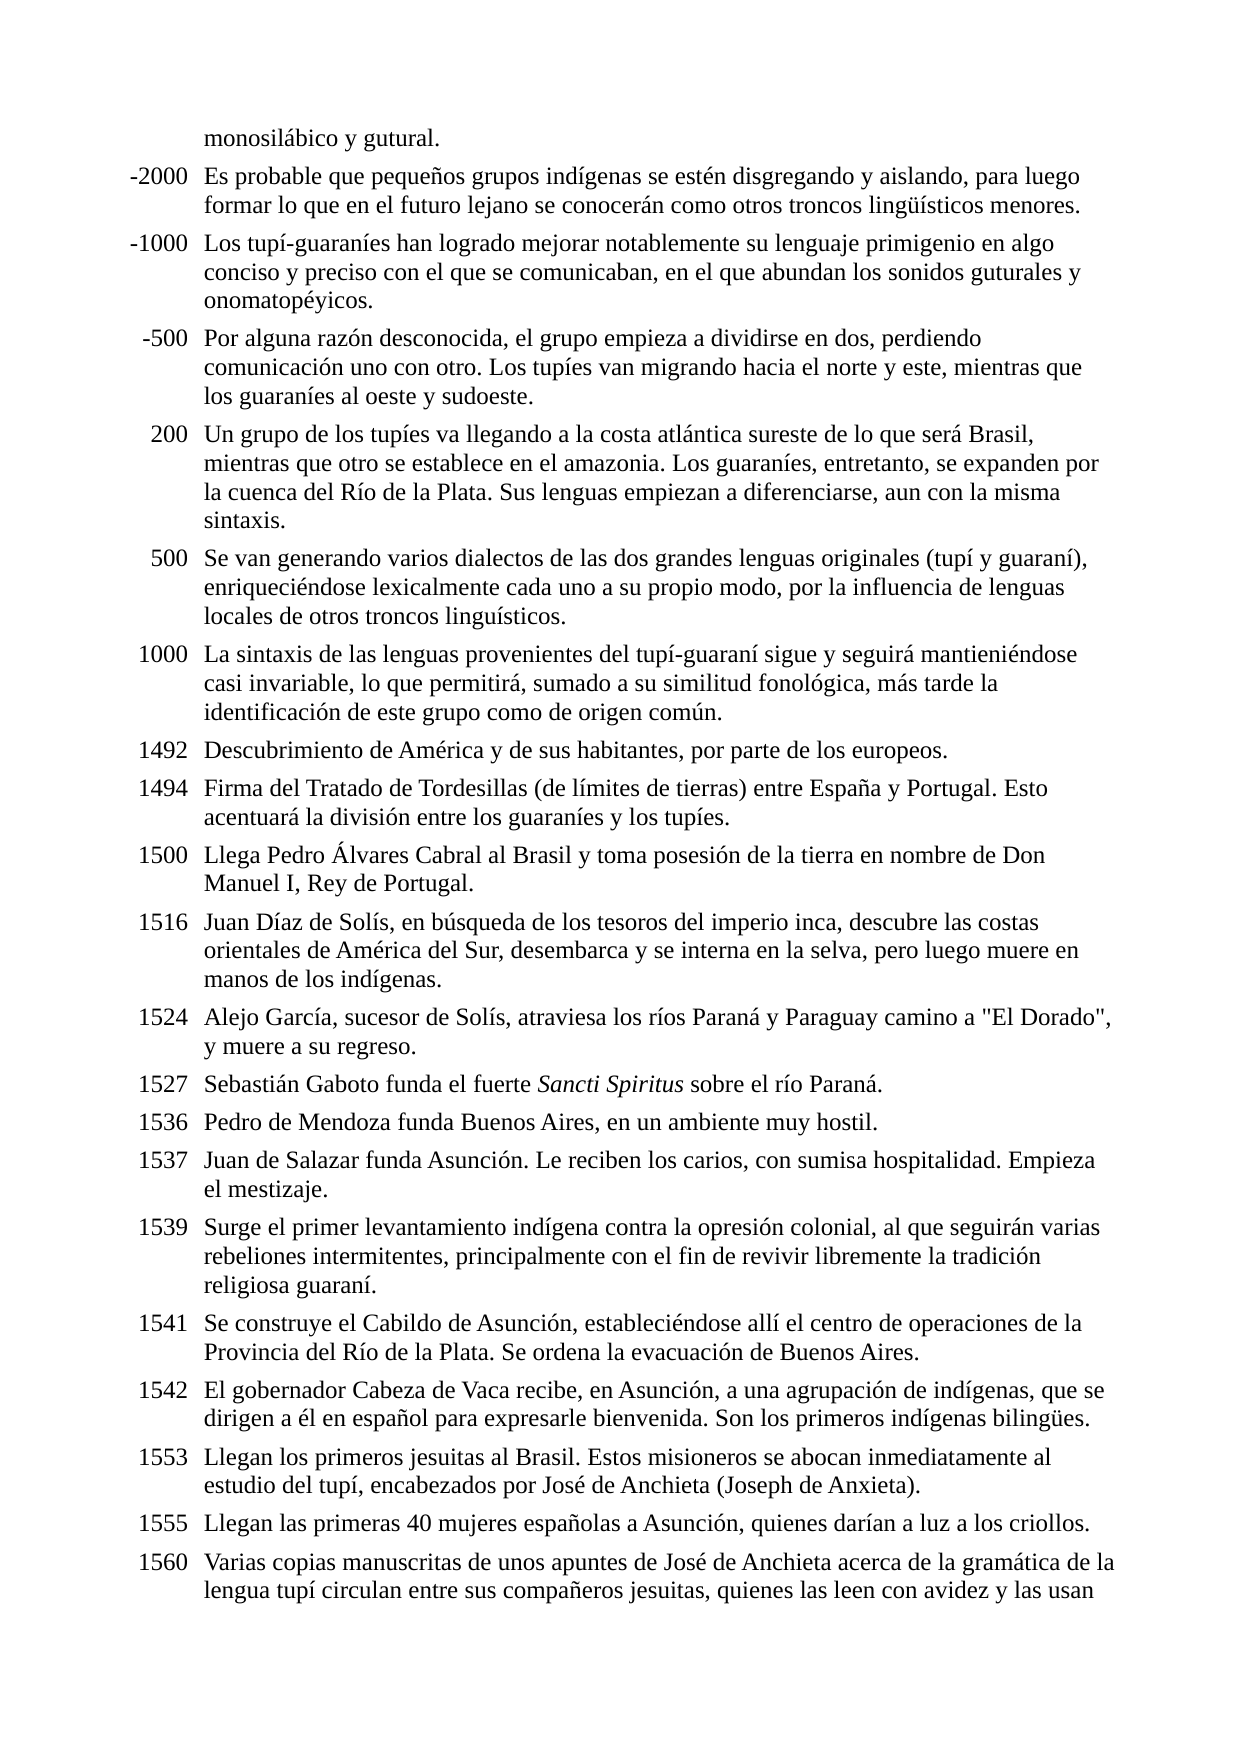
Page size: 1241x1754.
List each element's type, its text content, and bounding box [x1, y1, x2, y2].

table_cell 1494 [118, 768, 199, 835]
table_cell 1500 [118, 835, 199, 902]
table_cell Pedro de Mendoza funda Buenos Aires, en un ambiente muy hostil. [199, 1103, 1122, 1141]
table_cell 1542 [118, 1370, 199, 1437]
table_cell Un grupo de los tupíes va llegando a la costa atlántica sureste de lo que será Brasil, mientras que otro se establece en el amazonia. Los guaraníes, entretanto, se expanden por la cuenca del Río de la Plata. Sus lenguas empiezan a diferenciarse, aun con la misma sintaxis. [199, 414, 1122, 539]
table_cell 1492 [118, 730, 199, 768]
table_cell Firma del Tratado de Tordesillas (de límites de tierras) entre España y Portugal. Esto acentuará la división entre los guaraníes y los tupíes. [199, 768, 1122, 835]
table_cell Sebastián Gaboto funda el fuerte Sancti Spiritus sobre el río Paraná. [199, 1064, 1122, 1102]
table_cell La sintaxis de las lenguas provenientes del tupí-guaraní sigue y seguirá mantieniéndose casi invariable, lo que permitirá, sumado a su similitud fonológica, más tarde la identificación de este grupo como de origen común. [199, 634, 1122, 730]
table_cell Es probable que pequeños grupos indígenas se estén disgregando y aislando, para luego formar lo que en el futuro lejano se conocerán como otros troncos lingüísticos menores. [199, 156, 1122, 223]
table_cell 1537 [118, 1141, 199, 1207]
table_cell 1553 [118, 1437, 199, 1504]
table_cell 500 [118, 539, 199, 634]
table_cell -2000 [118, 156, 199, 223]
table_cell Llegan los primeros jesuitas al Brasil. Estos misioneros se abocan inmediatamente al estudio del tupí, encabezados por José de Anchieta (Joseph de Anxieta). [199, 1437, 1122, 1504]
table_cell Llegan las primeras 40 mujeres españolas a Asunción, quienes darían a luz a los criollos. [199, 1504, 1122, 1542]
table_cell Juan de Salazar funda Asunción. Le reciben los carios, con sumisa hospitalidad. Empieza el mestizaje. [199, 1141, 1122, 1207]
table_cell Se van generando varios dialectos de las dos grandes lenguas originales (tupí y guaraní), enriqueciéndose lexicalmente cada uno a su propio modo, por la influencia de lenguas locales de otros troncos linguísticos. [199, 539, 1122, 634]
table_cell Los tupí-guaraníes han logrado mejorar notablemente su lenguaje primigenio en algo conciso y preciso con el que se comunicaban, en el que abundan los sonidos guturales y onomatopéyicos. [199, 223, 1122, 319]
table_cell Alejo García, sucesor de Solís, atraviesa los ríos Paraná y Paraguay camino a "El Dorado", y muere a su regreso. [199, 998, 1122, 1064]
table_cell Por alguna razón desconocida, el grupo empieza a dividirse en dos, perdiendo comunicación uno con otro. Los tupíes van migrando hacia el norte y este, mientras que los guaraníes al oeste y sudoeste. [199, 319, 1122, 414]
table_cell 1541 [118, 1303, 199, 1370]
table_cell Juan Díaz de Solís, en búsqueda de los tesoros del imperio inca, descubre las costas orientales de América del Sur, desembarca y se interna en la selva, pero luego muere en manos de los indígenas. [199, 902, 1122, 997]
table_cell Surge el primer levantamiento indígena contra la opresión colonial, al que seguirán varias rebeliones intermitentes, principalmente con el fin de revivir libremente la tradición religiosa guaraní. [199, 1208, 1122, 1303]
table_cell 200 [118, 414, 199, 539]
table_cell 1539 [118, 1208, 199, 1303]
table_cell -1000 [118, 223, 199, 319]
table_cell [118, 118, 199, 156]
table_cell 1524 [118, 998, 199, 1064]
table_cell El gobernador Cabeza de Vaca recibe, en Asunción, a una agrupación de indígenas, que se dirigen a él en español para expresarle bienvenida. Son los primeros indígenas bilingües. [199, 1370, 1122, 1437]
table_cell 1560 [118, 1542, 199, 1609]
table_cell 1536 [118, 1103, 199, 1141]
table_cell Se construye el Cabildo de Asunción, estableciéndose allí el centro de operaciones de la Provincia del Río de la Plata. Se ordena la evacuación de Buenos Aires. [199, 1303, 1122, 1370]
table_cell Descubrimiento de América y de sus habitantes, por parte de los europeos. [199, 730, 1122, 768]
table_cell 1516 [118, 902, 199, 997]
table_cell -500 [118, 319, 199, 414]
table_cell Varias copias manuscritas de unos apuntes de José de Anchieta acerca de la gramática de la lengua tupí circulan entre sus compañeros jesuitas, quienes las leen con avidez y las usan [199, 1542, 1122, 1609]
table_cell 1000 [118, 634, 199, 730]
table_cell Llega Pedro Álvares Cabral al Brasil y toma posesión de la tierra en nombre de Don Manuel I, Rey de Portugal. [199, 835, 1122, 902]
table_cell 1527 [118, 1064, 199, 1102]
table_cell monosilábico y gutural. [199, 118, 1122, 156]
table_cell 1555 [118, 1504, 199, 1542]
